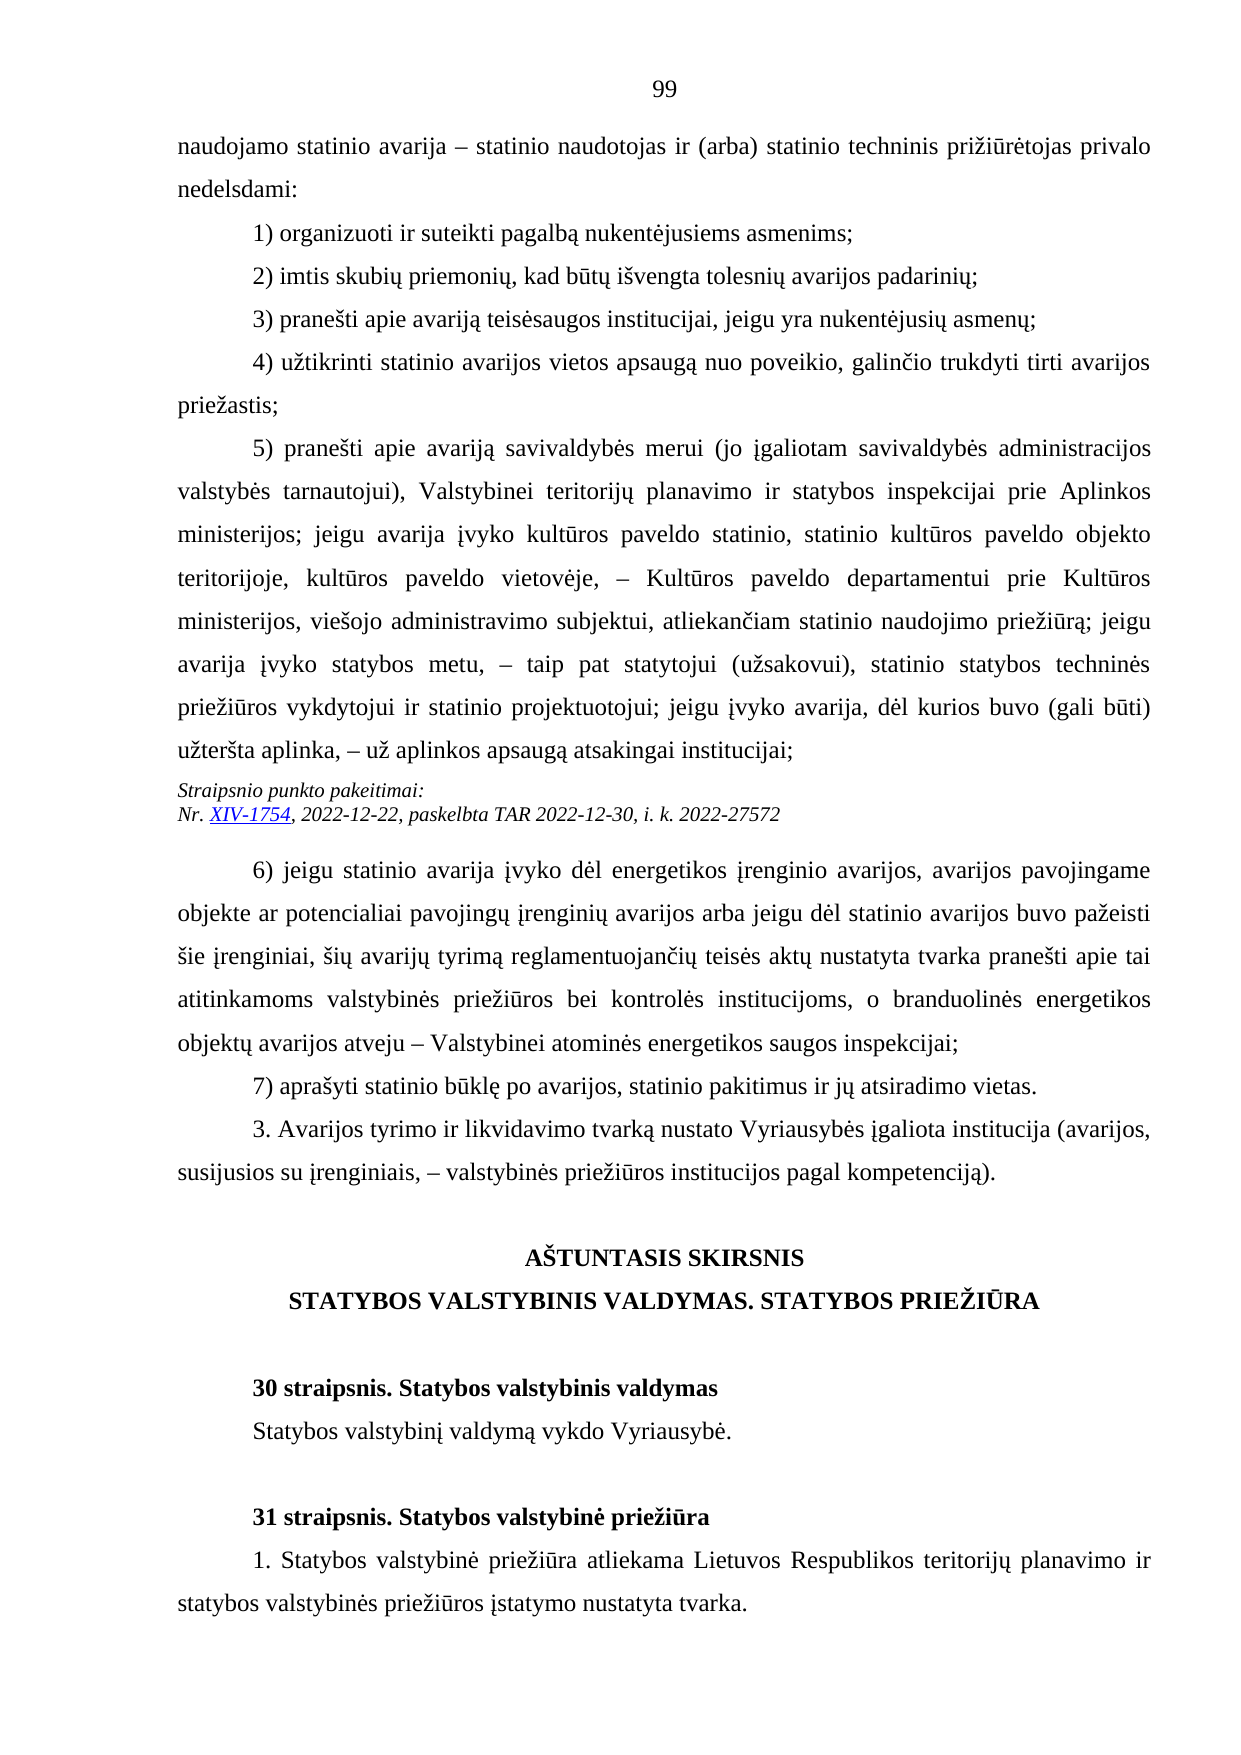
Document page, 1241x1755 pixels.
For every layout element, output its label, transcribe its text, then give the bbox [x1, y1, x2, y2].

text 6) jeigu statinio avarija įvyko dėl energetikos įrenginio avarijos, avarijos pavojingame objekte ar potencialiai pavojingų įrenginių avarijos arba jeigu dėl statinio avarijos buvo pažeisti šie įrenginiai, šių avarijų tyrimą reglamentuojančių teisės aktų nustatyta tvarka pranešti apie tai atitinkamoms valstybinės priežiūros bei kontrolės institucijoms, o branduolinės energetikos objektų avarijos atveju – Valstybinei atominės energetikos saugos inspekcijai; [177, 855, 1152, 1056]
text 31 straipsnis. Statybos valstybinė priežiūra [177, 1502, 1152, 1531]
text 3. Avarijos tyrimo ir likvidavimo tvarką nustato Vyriausybės įgaliota institucija (avarijos, susijusios su įrenginiais, – valstybinės priežiūros institucijos pagal kompetenciją). [177, 1114, 1152, 1186]
text Statybos valstybinį valdymą vykdo Vyriausybė. [177, 1416, 1152, 1444]
text 30 straipsnis. Statybos valstybinis valdymas [177, 1373, 1152, 1401]
text AŠTUNTASIS SKIRSNIS [177, 1243, 1152, 1272]
text 7) aprašyti statinio būklę po avarijos, statinio pakitimus ir jų atsiradimo vietas. [177, 1071, 1152, 1099]
text 1. Statybos valstybinė priežiūra atliekama Lietuvos Respublikos teritorijų planavimo ir statybos valstybinės priežiūros įstatymo nustatyta tvarka. [177, 1545, 1152, 1617]
text Nr. XIV-1754, 2022-12-22, paskelbta TAR 2022-12-30, i. k. 2022-27572 [177, 802, 1152, 826]
text Straipsnio punkto pakeitimai: [177, 778, 1152, 802]
text 2) imtis skubių priemonių, kad būtų išvengta tolesnių avarijos padarinių; [177, 261, 1152, 289]
text 4) užtikrinti statinio avarijos vietos apsaugą nuo poveikio, galinčio trukdyti tirti avarijos priežastis; [177, 347, 1152, 419]
text STATYBOS VALSTYBINIS VALDYMAS. STATYBOS PRIEŽIŪRA [177, 1286, 1152, 1315]
text naudojamo statinio avarija – statinio naudotojas ir (arba) statinio techninis prižiūrėtojas privalo nedelsdami: [177, 131, 1152, 203]
text 5) pranešti apie avariją savivaldybės merui (jo įgaliotam savivaldybės administracijos valstybės tarnautojui), Valstybinei teritorijų planavimo ir statybos inspekcijai prie Aplinkos ministerijos; jeigu avarija įvyko kultūros paveldo statinio, statinio kultūros paveldo objekto teritorijoje, kultūros paveldo vietovėje, – Kultūros paveldo departamentui prie Kultūros ministerijos, viešojo administravimo subjektui, atliekančiam statinio naudojimo priežiūrą; jeigu avarija įvyko statybos metu, – taip pat statytojui (užsakovui), statinio statybos techninės priežiūros vykdytojui ir statinio projektuotojui; jeigu įvyko avarija, dėl kurios buvo (gali būti) užteršta aplinka, – už aplinkos apsaugą atsakingai institucijai; [177, 433, 1152, 764]
text 3) pranešti apie avariją teisėsaugos institucijai, jeigu yra nukentėjusių asmenų; [177, 304, 1152, 333]
text 1) organizuoti ir suteikti pagalbą nukentėjusiems asmenims; [177, 218, 1152, 246]
